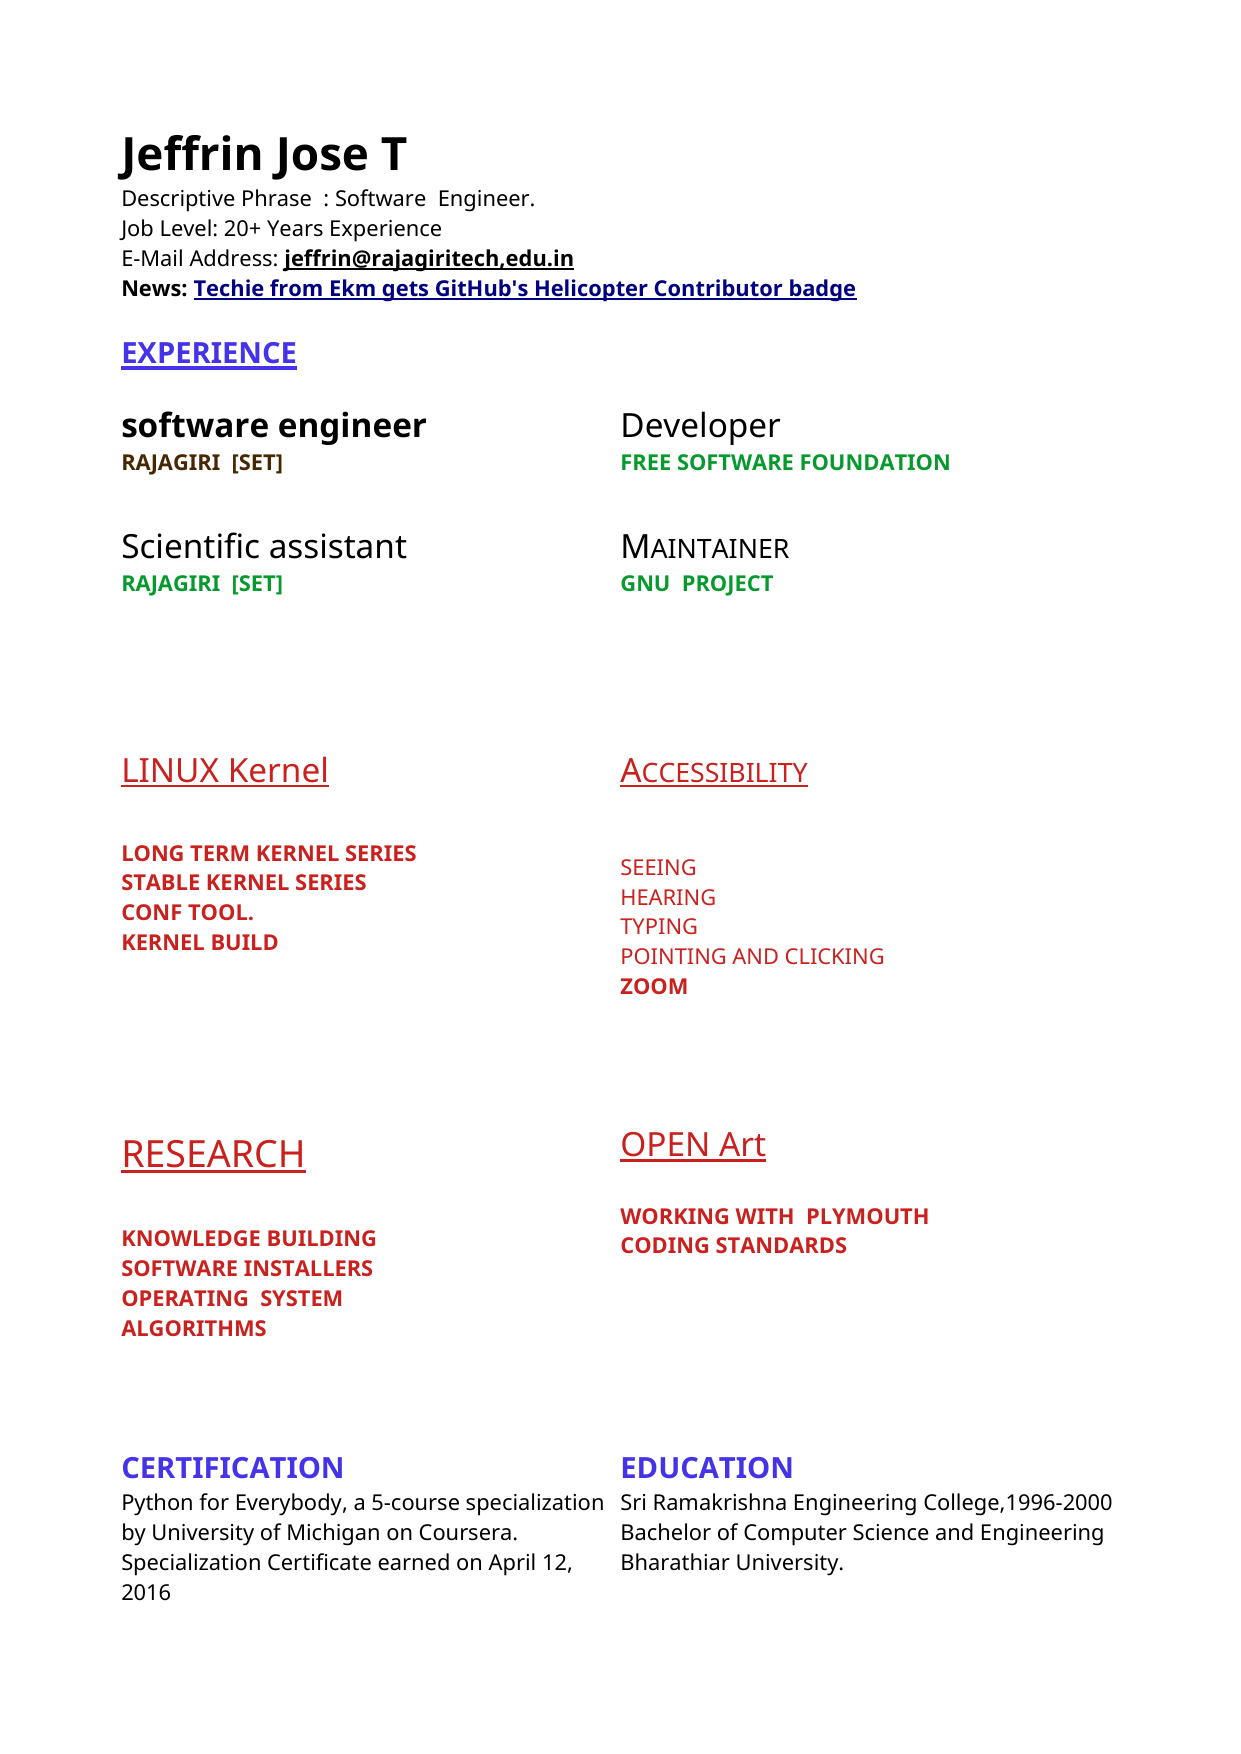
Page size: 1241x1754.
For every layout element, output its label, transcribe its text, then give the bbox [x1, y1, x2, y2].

text TYPING [620, 911, 1119, 941]
text Bachelor of Computer Science and Engineering [620, 1517, 1119, 1547]
text KERNEL BUILD [121, 927, 620, 957]
text Bharathiar University. [620, 1547, 1119, 1577]
text CODING STANDARDS [620, 1231, 1119, 1260]
text ZOOM [620, 971, 1119, 1001]
text Jeffrin Jose T [121, 121, 1119, 183]
text RESEARCH [121, 1127, 620, 1178]
text CONF TOOL. [121, 897, 620, 927]
text WORKING WITH PLYMOUTH [620, 1201, 1119, 1231]
text Developer [620, 402, 1119, 447]
text RAJAGIRI [SET] [121, 568, 620, 598]
text Sri Ramakrishna Engineering College,1996-2000 [620, 1487, 1119, 1517]
text ALGORITHMS [121, 1313, 620, 1342]
text Maintainer [620, 522, 1119, 568]
text OPERATING SYSTEM [121, 1283, 620, 1313]
text Accessibility [620, 747, 1119, 792]
text OPEN Art [620, 1121, 1119, 1167]
text Python for Everybody, a 5-course specialization by University of Michigan on Coursera. [121, 1487, 620, 1547]
text HEARING [620, 881, 1119, 911]
text RAJAGIRI [SET] [121, 447, 620, 477]
text STABLE KERNEL SERIES [121, 867, 620, 897]
text EDUCATION [620, 1447, 1119, 1487]
text Specialization Certificate earned on April 12, 2016 [121, 1547, 620, 1606]
text GNU PROJECT [620, 568, 1119, 598]
text FREE SOFTWARE FOUNDATION [620, 447, 1119, 477]
text EXPERIENCE [121, 332, 1119, 372]
text SEEING [620, 852, 1119, 881]
text software engineer [121, 402, 620, 447]
text LINUX Kernel [121, 747, 620, 792]
text Scientific assistant [121, 522, 620, 568]
text SOFTWARE INSTALLERS [121, 1253, 620, 1283]
text Job Level: 20+ Years Experience [121, 213, 1119, 243]
text CERTIFICATION [121, 1447, 620, 1487]
text KNOWLEDGE BUILDING [121, 1223, 620, 1253]
text E-Mail Address: jeffrin@rajagiritech,edu.in [121, 243, 1119, 273]
text ­Descriptive Phrase : Software Engineer. [121, 183, 1119, 213]
text POINTING AND CLICKING [620, 941, 1119, 971]
text LONG TERM KERNEL SERIES [121, 837, 620, 867]
text News: Techie from Ekm gets GitHub's Helicopter Contributor badge [121, 273, 1119, 303]
